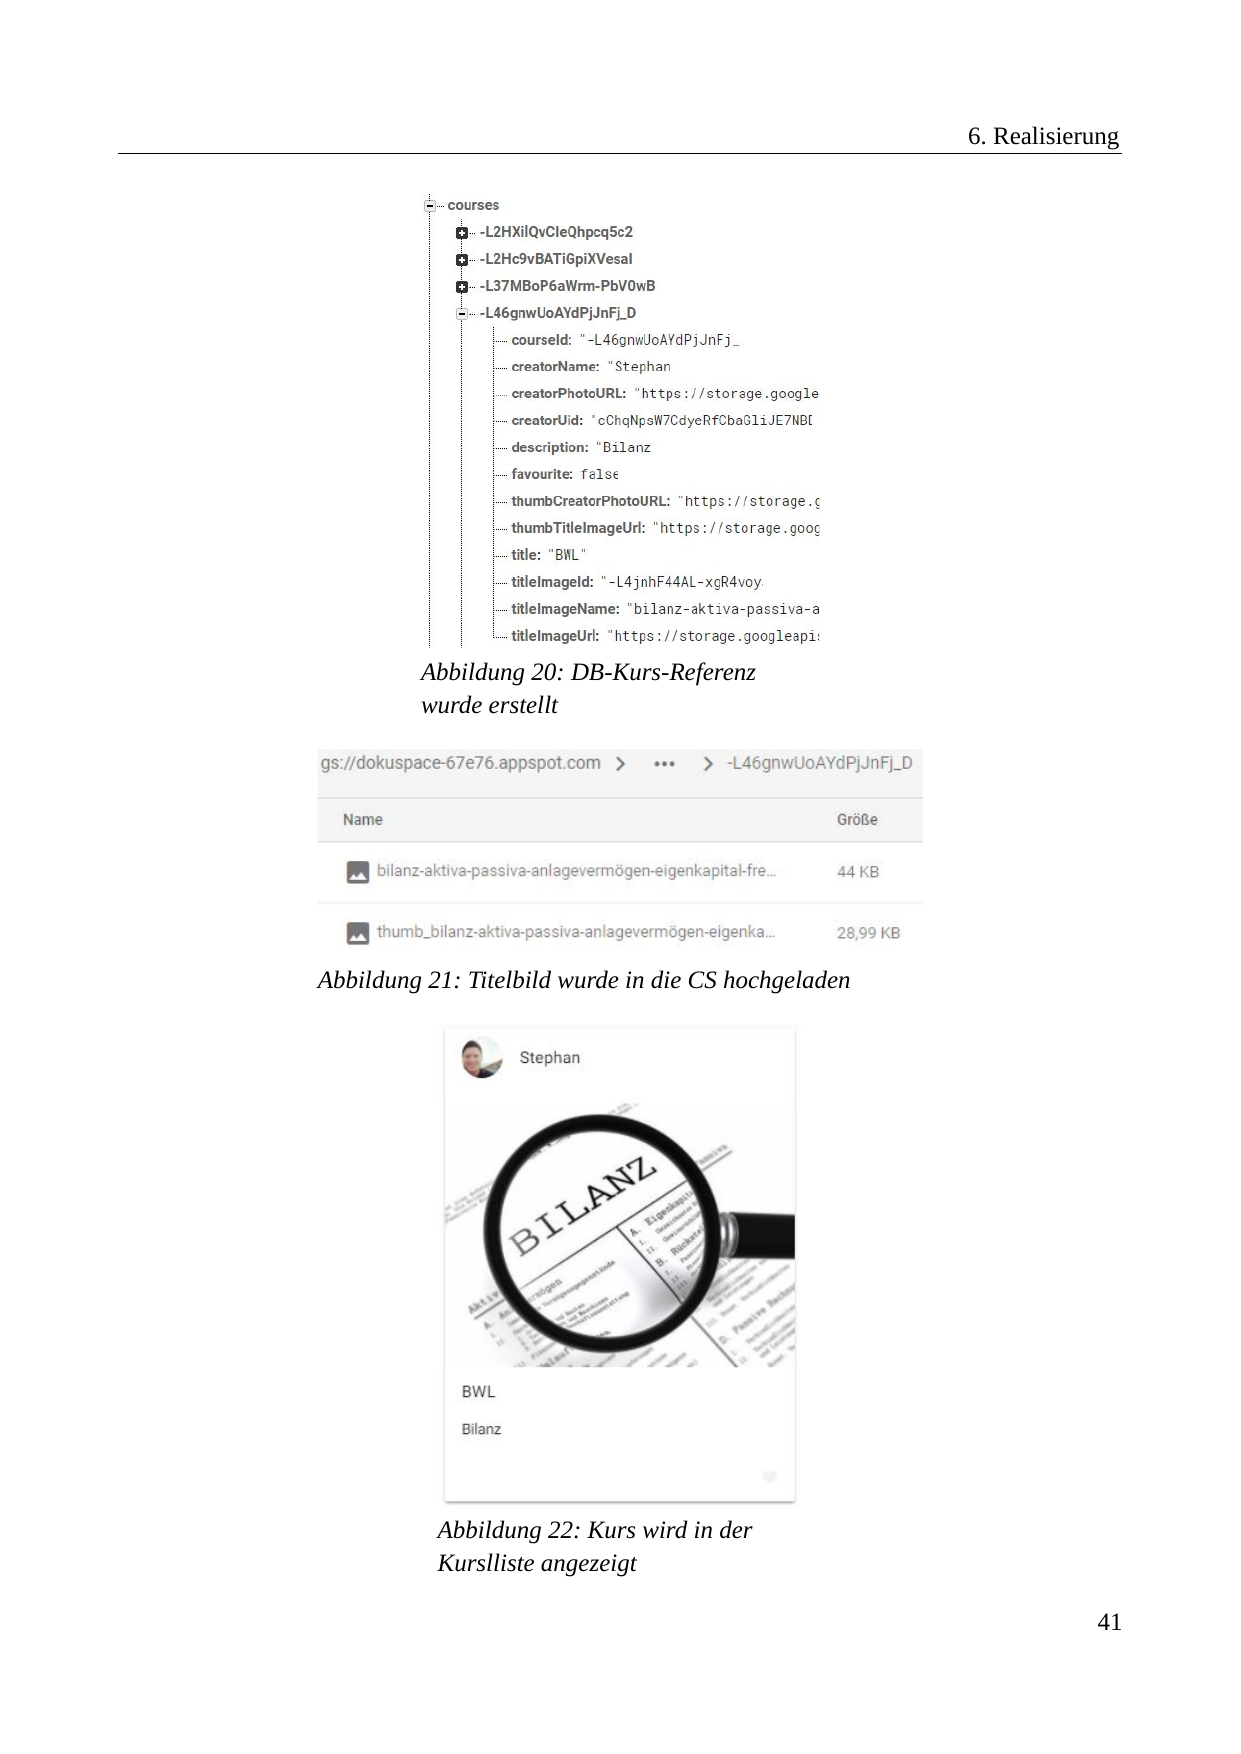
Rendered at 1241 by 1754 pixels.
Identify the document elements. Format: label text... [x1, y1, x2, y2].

picture [420, 194, 820, 648]
text Abbildung 20: DB-Kurs-Referenz wurde erstellt [421, 648, 819, 719]
text Abbildung 21: Titelbild wurde in die CS hochgeladen [318, 956, 923, 994]
text Abbildung 22: Kurs wird in der Kurslliste angezeigt [437, 1506, 803, 1577]
picture [317, 749, 923, 956]
picture [437, 1025, 803, 1506]
